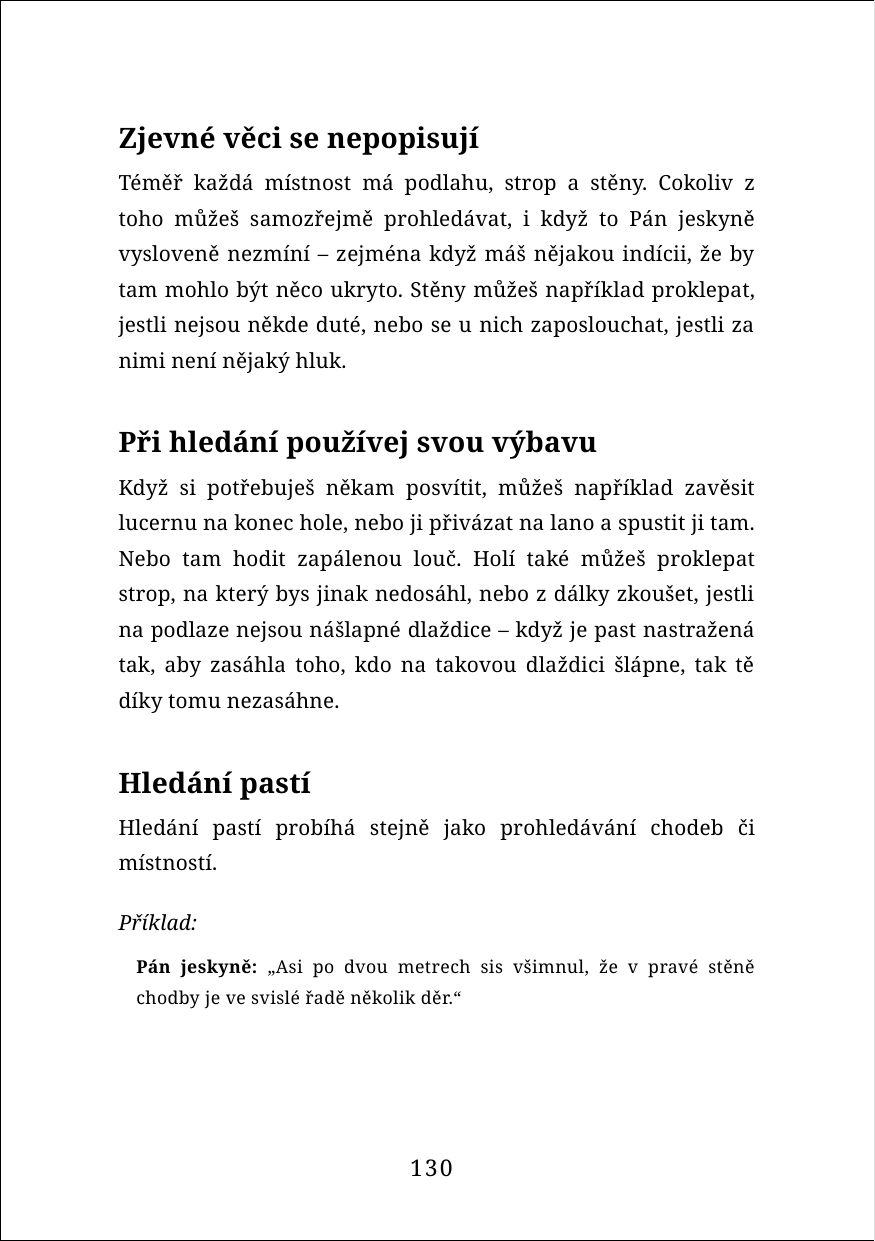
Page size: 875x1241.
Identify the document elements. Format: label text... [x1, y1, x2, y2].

text Pán jeskyně: „Asi po dvou metrech sis všimnul, že v pravé stěně chodby je ve svislé řadě několik děr.“ [136, 955, 756, 1009]
subtitle Při hledání používej svou výbavu [118, 423, 756, 461]
text Příklad: [118, 908, 756, 936]
text Když si potřebuješ někam posvítit, můžeš například zavěsit lucernu na konec hole, nebo ji přivázat na lano a spustit ji tam. Nebo tam hodit zapálenou louč. Holí také můžeš proklepat strop, na který bys jinak nedosáhl, nebo z dálky zkoušet, jestli na podlaze nejsou nášlapné dlaždice – když je past nastražená tak, aby zasáhla toho, kdo na takovou dlaždici šlápne, tak tě díky tomu nezasáhne. [118, 473, 756, 714]
text Hledání pastí probíhá stejně jako prohledávání chodeb či místností. [118, 813, 756, 877]
text Téměř každá místnost má podlahu, strop a stěny. Cokoliv z toho můžeš samozřejmě prohledávat, i když to Pán jeskyně vysloveně nezmíní – zejména když máš nějakou indícii, že by tam mohlo být něco ukryto. Stěny můžeš například proklepat, jestli nejsou někde duté, nebo se u nich zaposlouchat, jestli za nimi není nějaký hluk. [118, 168, 756, 374]
subtitle Hledání pastí [118, 763, 756, 801]
subtitle Zjevné věci se nepopisují [118, 118, 756, 157]
